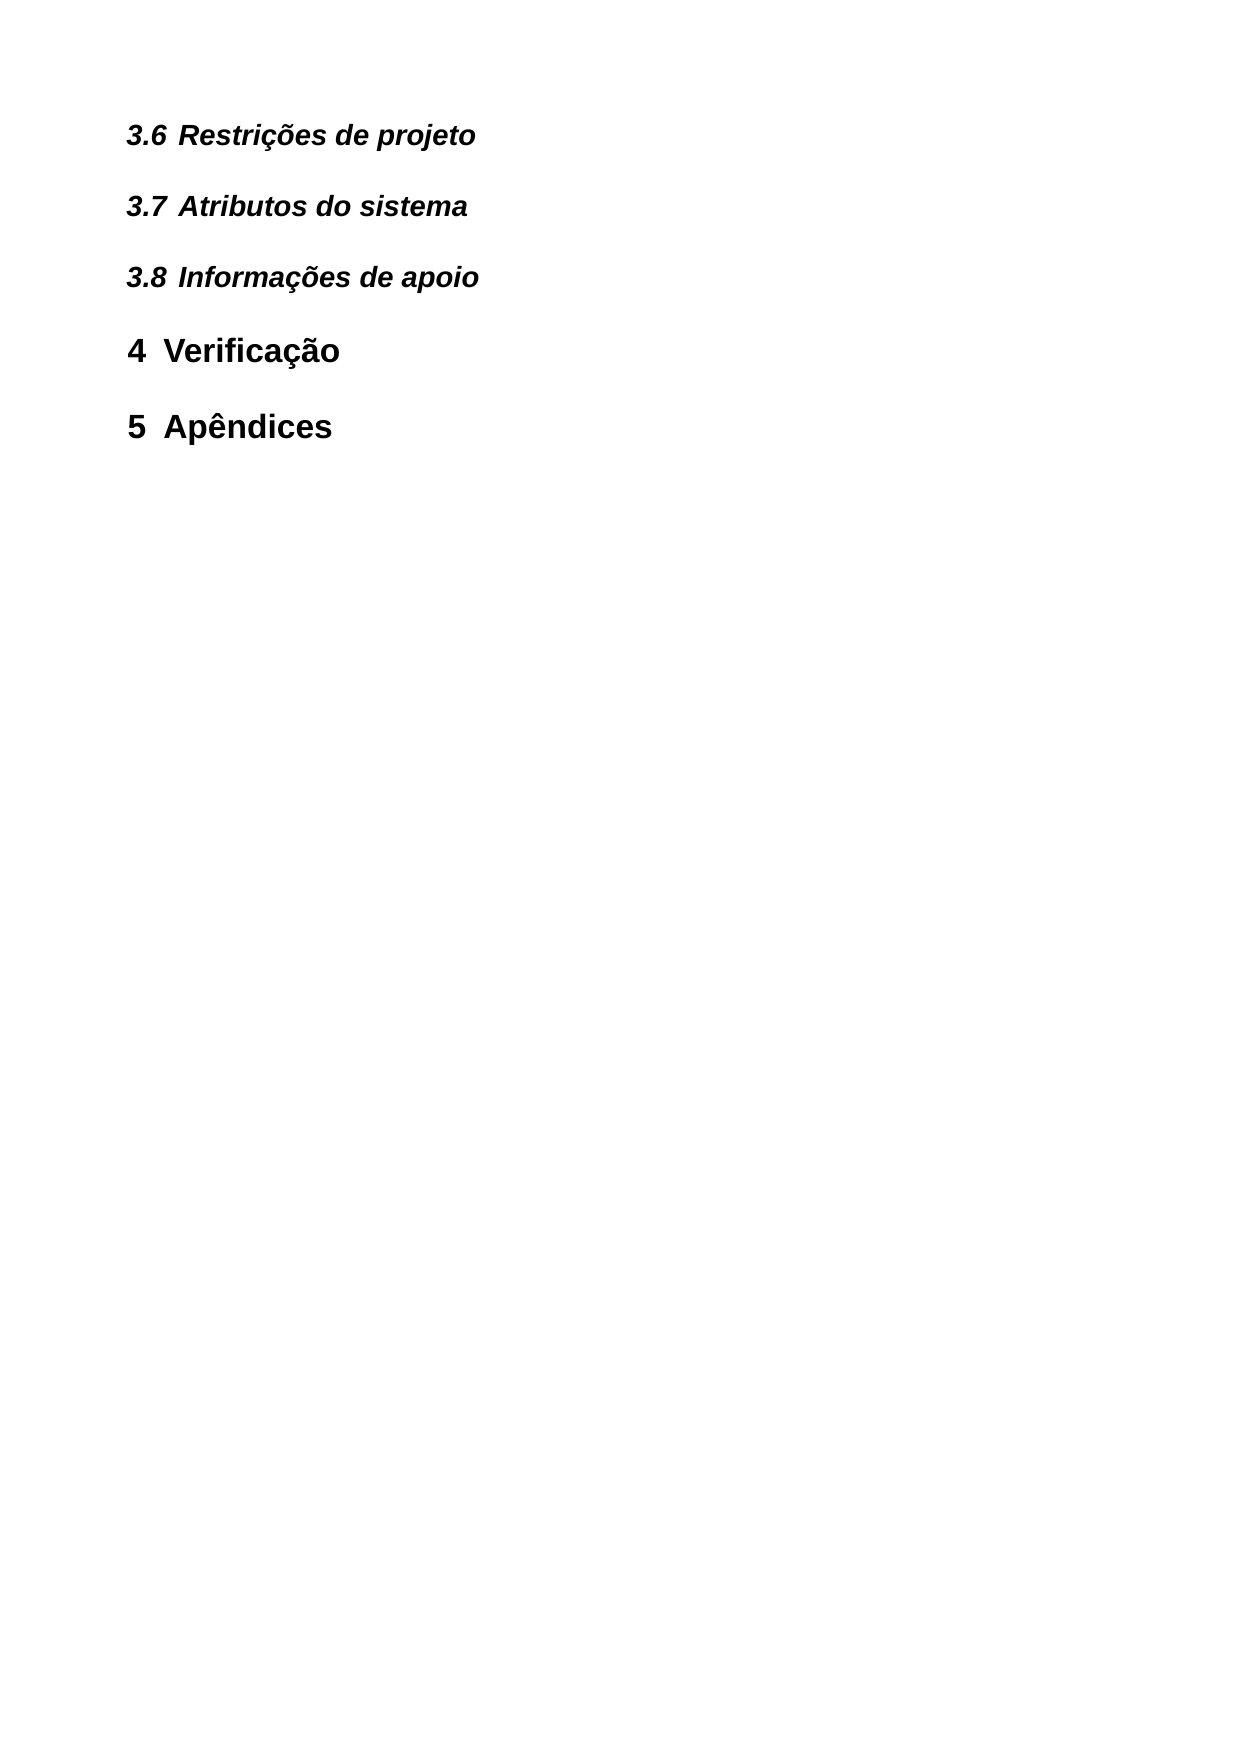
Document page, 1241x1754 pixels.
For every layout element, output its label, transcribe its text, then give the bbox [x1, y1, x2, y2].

subtitle Atributos do sistema [118, 189, 1122, 223]
subtitle Restrições de projeto [118, 118, 1122, 152]
subtitle Verificação [118, 331, 1122, 370]
subtitle Informações de apoio [118, 260, 1122, 294]
subtitle Apêndices [118, 407, 1122, 446]
